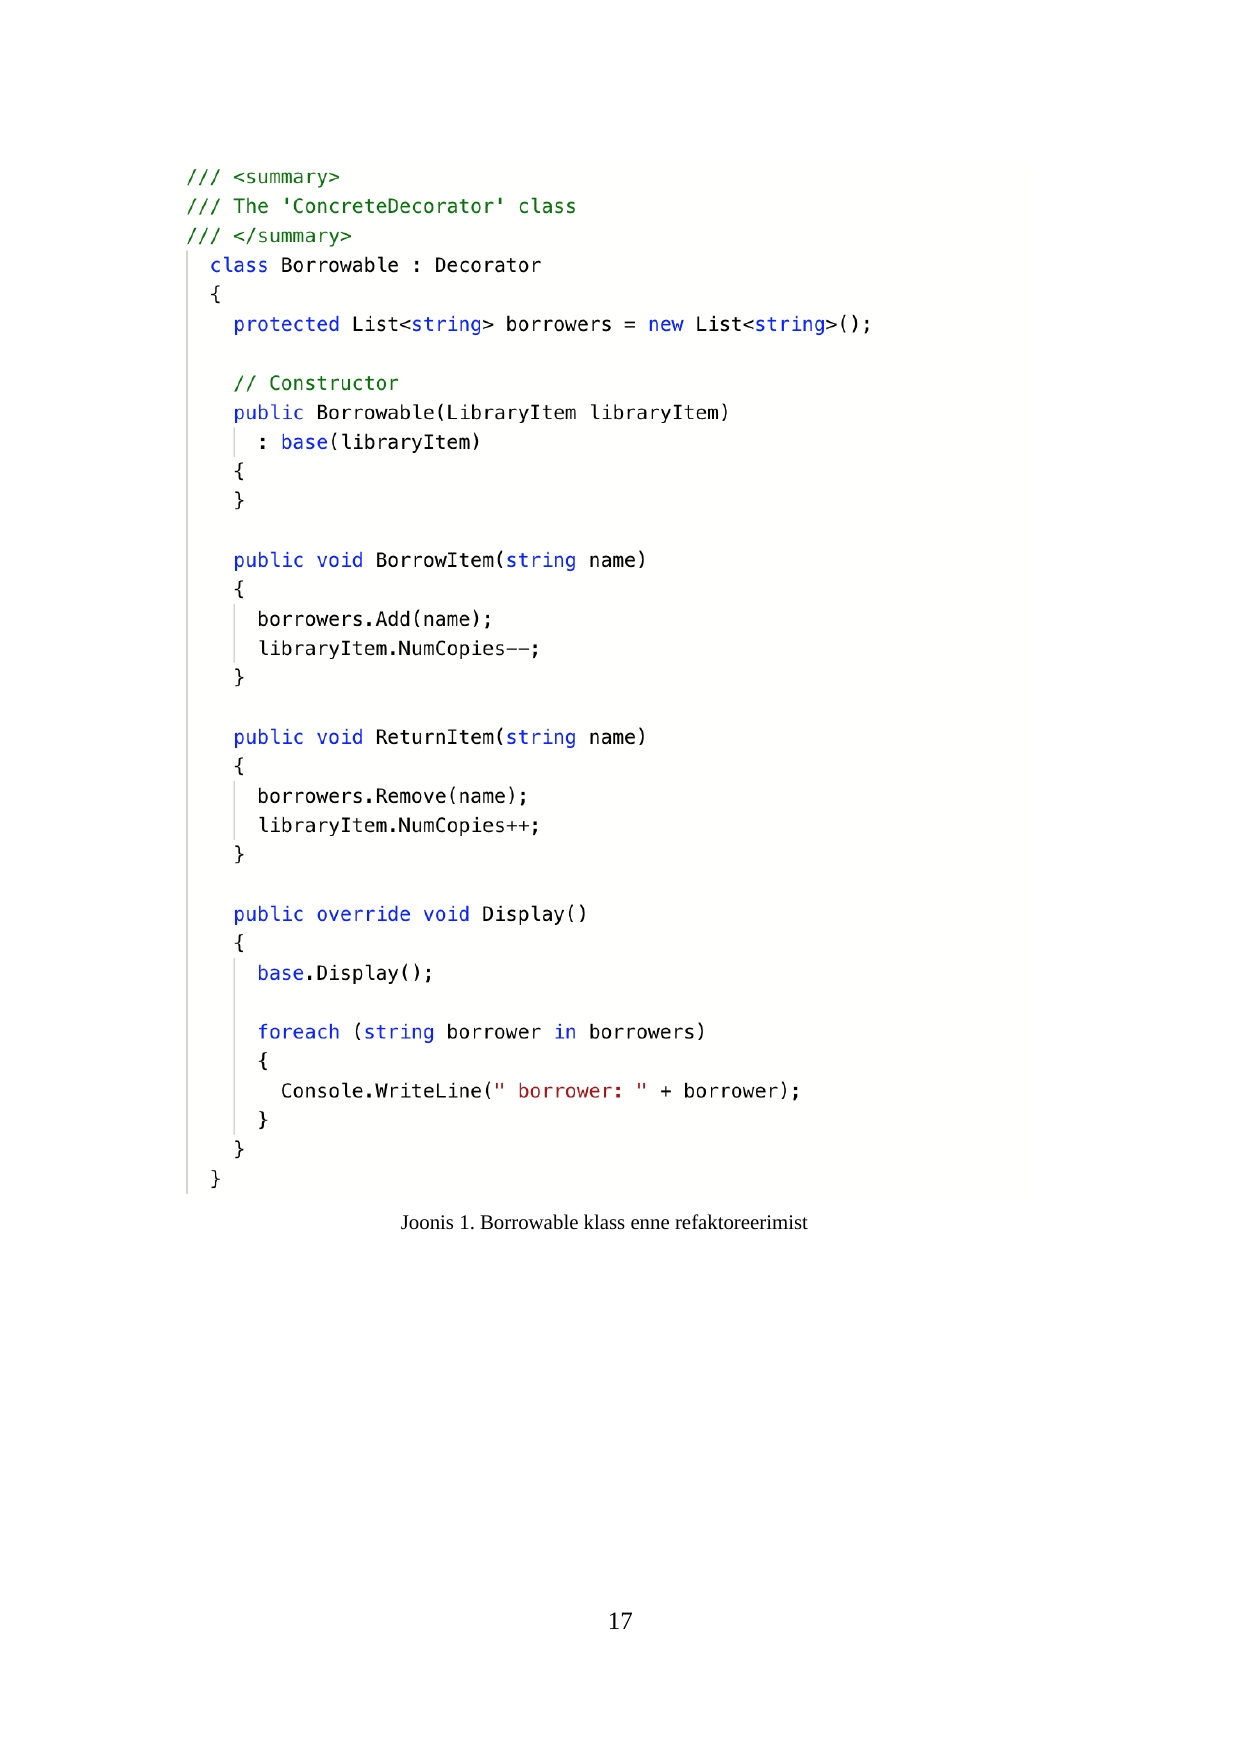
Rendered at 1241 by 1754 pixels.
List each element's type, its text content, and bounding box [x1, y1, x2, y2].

text Joonis 1. Borrowable klass enne refaktoreerimist [179, 1202, 1029, 1234]
picture [179, 160, 1030, 1202]
